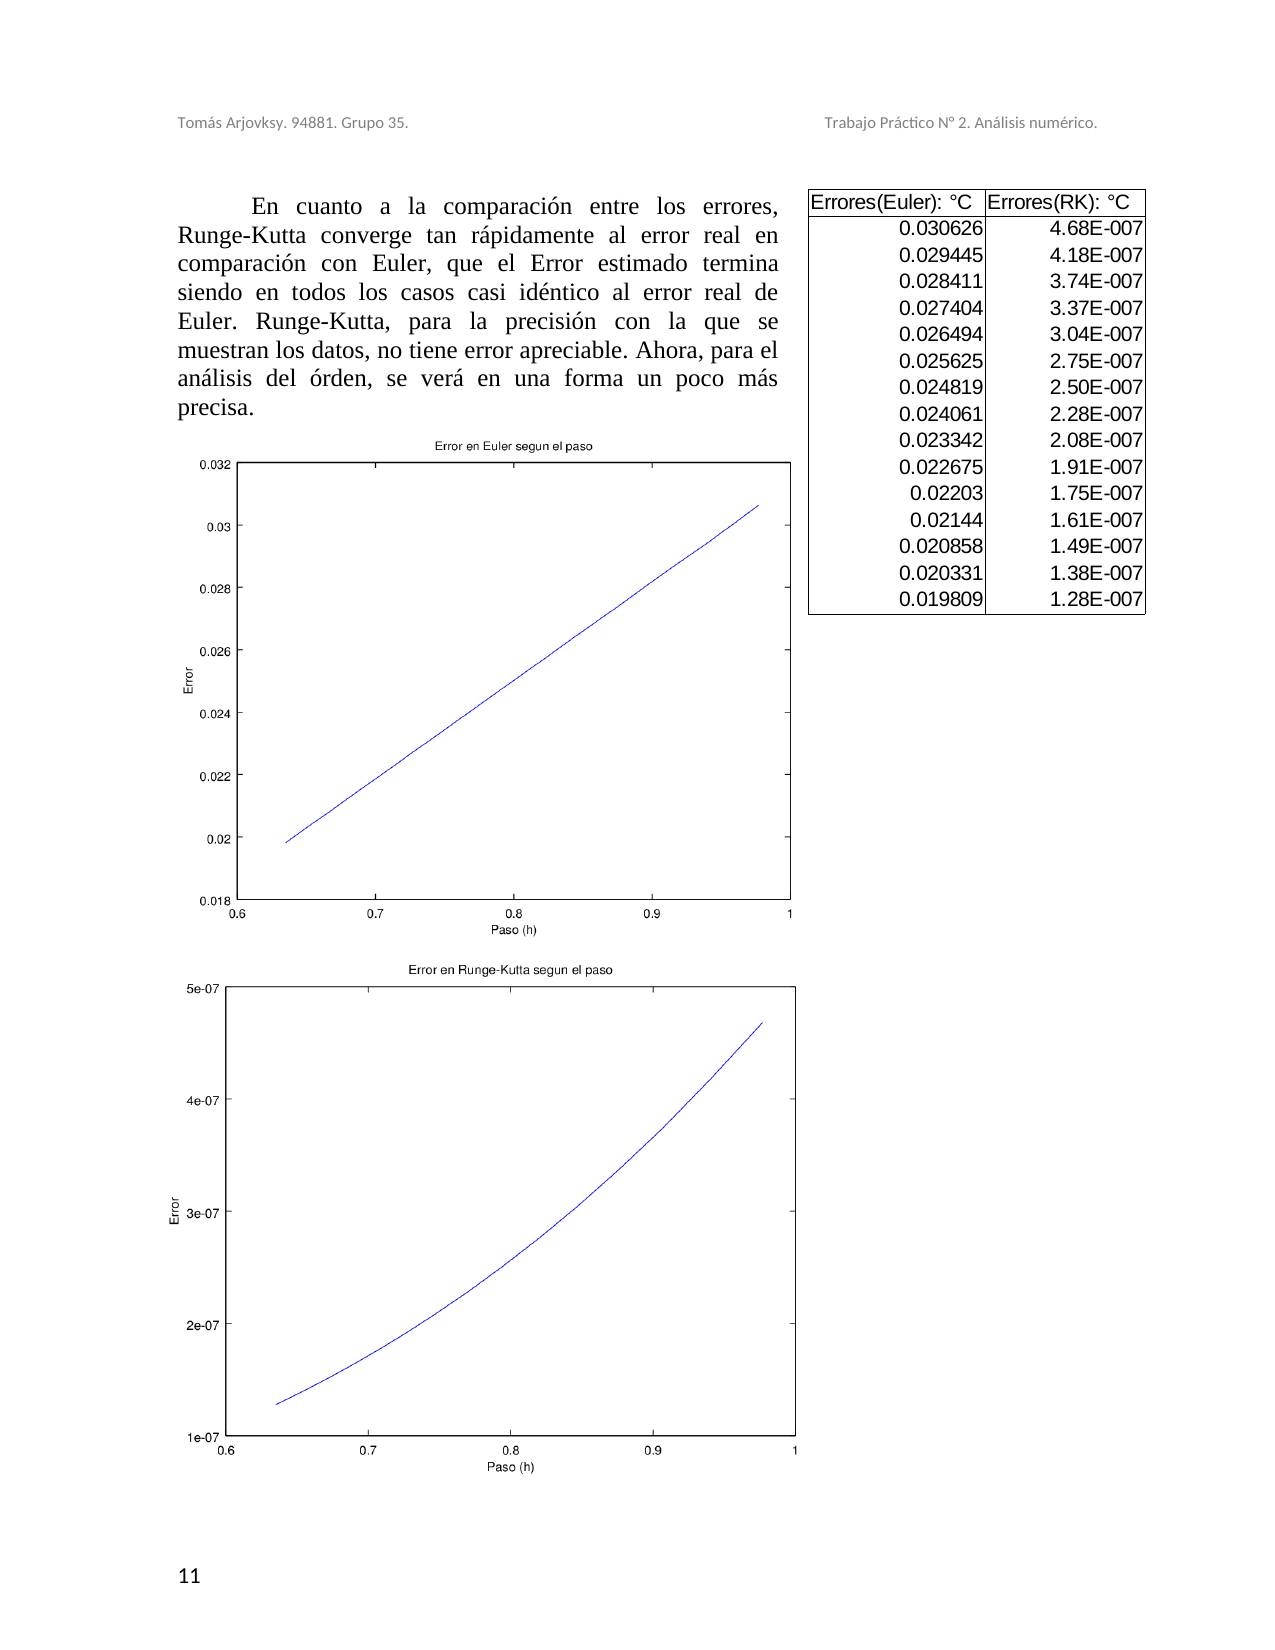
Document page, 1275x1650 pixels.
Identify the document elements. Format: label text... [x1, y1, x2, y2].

picture [130, 423, 865, 1496]
picture [809, 423, 858, 614]
text En cuanto a la comparación entre los errores, Runge-Kutta converge tan rápidamente al error real en comparación con Euler, que el Error estimado termina siendo en todos los casos casi idéntico al error real de Euler. Runge-Kutta, para la precisión con la que se muestran los datos, no tiene error apreciable. Ahora, para el análisis del órden, se verá en una forma un poco más precisa. [177, 191, 779, 421]
